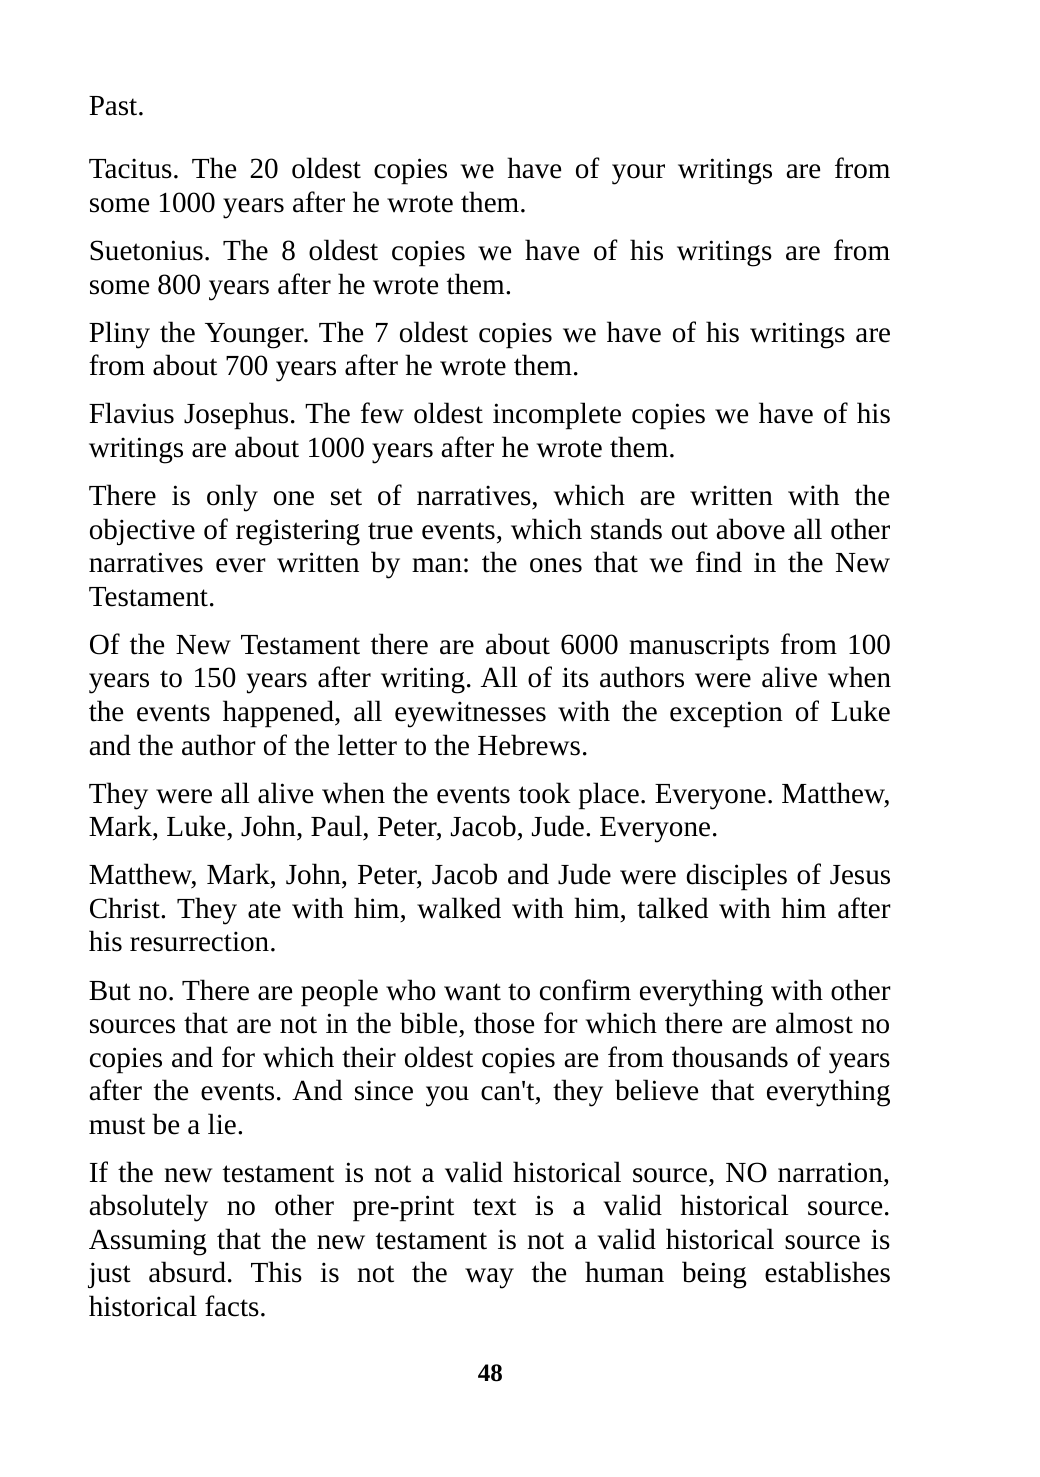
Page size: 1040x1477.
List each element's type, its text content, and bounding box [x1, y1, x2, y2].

text But no. There are people who want to confirm everything with other sources that are not in the bible, those for which there are almost no copies and for which their oldest copies are from thousands of years after the events. And since you can't, they believe that everything must be a lie. [88, 973, 892, 1140]
text Tacitus. The 20 oldest copies we have of your writings are from some 1000 years after he wrote them. [88, 152, 892, 219]
text Suetonius. The 8 oldest copies we have of his writings are from some 800 years after he wrote them. [88, 233, 892, 300]
text If the new testament is not a valid historical source, NO narration, absolutely no other pre-print text is a valid historical source. Assuming that the new testament is not a valid historical source is just absurd. This is not the way the human being establishes historical facts. [88, 1155, 892, 1323]
text There is only one set of narratives, which are written with the objective of registering true events, which stands out above all other narratives ever written by man: the ones that we find in the New Testament. [88, 478, 892, 612]
text Pliny the Younger. The 7 oldest copies we have of his writings are from about 700 years after he wrote them. [88, 315, 892, 382]
text Matthew, Mark, John, Peter, Jacob and Jude were disciples of Jesus Christ. They ate with him, walked with him, talked with him after his resurrection. [88, 857, 892, 958]
text Of the New Testament there are about 6000 manuscripts from 100 years to 150 years after writing. All of its authors were alive when the events happened, all eyewitnesses with the exception of Luke and the author of the letter to the Hebrews. [88, 627, 892, 761]
text Flavius Josephus. The few oldest incomplete copies we have of his writings are about 1000 years after he wrote them. [88, 397, 892, 464]
text They were all alive when the events took place. Everyone. Matthew, Mark, Luke, John, Paul, Peter, Jacob, Jude. Everyone. [88, 776, 892, 843]
